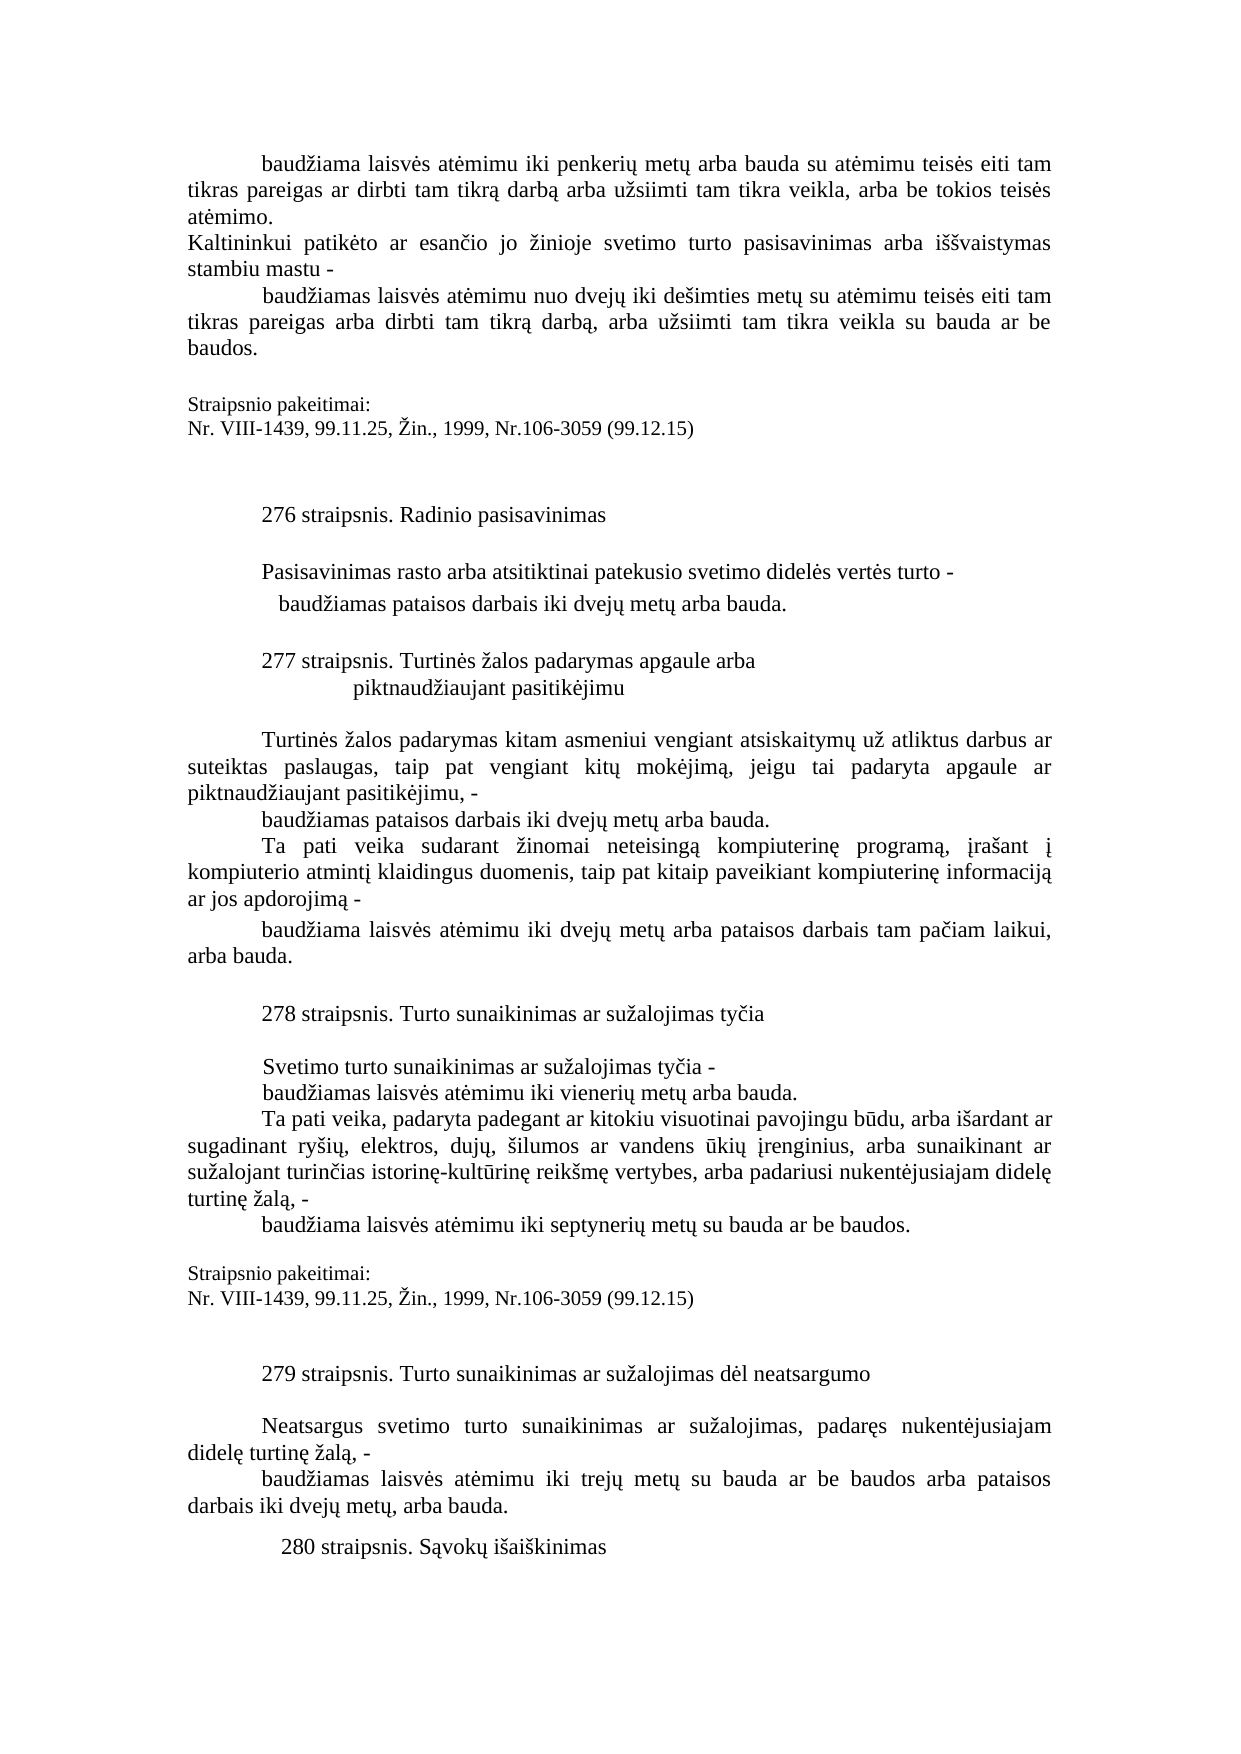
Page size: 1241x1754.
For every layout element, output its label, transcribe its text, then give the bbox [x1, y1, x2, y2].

text baudžiama laisvės atėmimu iki septynerių metų su bauda ar be baudos. [187, 1211, 1053, 1237]
text baudžiamas laisvės atėmimu nuo dvejų iki dešimties metų su atėmimu teisės eiti tam tikras pareigas arba dirbti tam tikrą darbą, arba užsiimti tam tikra veikla su bauda ar be baudos. [187, 282, 1053, 361]
text Straipsnio pakeitimai: [187, 392, 1053, 416]
text baudžiamas laisvės atėmimu iki trejų metų su bauda ar be baudos arba pataisos darbais iki dvejų metų, arba bauda. [187, 1465, 1053, 1518]
text Svetimo turto sunaikinimas ar sužalojimas tyčia - [187, 1053, 1053, 1079]
text Ta pati veika, padaryta padegant ar kitokiu visuotinai pavojingu būdu, arba išardant ar sugadinant ryšių, elektros, dujų, šilumos ar vandens ūkių įrenginius, arba sunaikinant ar sužalojant turinčias istorinę-kultūrinę reikšmę vertybes, arba padariusi nukentėjusiajam didelę turtinę žalą, - [187, 1106, 1053, 1211]
text Straipsnio pakeitimai: [187, 1261, 1053, 1285]
text Turtinės žalos padarymas kitam asmeniui vengiant atsiskaitymų už atliktus darbus ar suteiktas paslaugas, taip pat vengiant kitų mokėjimą, jeigu tai padaryta apgaule ar piktnaudžiaujant pasitikėjimu, - [187, 727, 1053, 806]
text 277 straipsnis. Turtinės žalos padarymas apgaule arba [261, 647, 1053, 674]
text Neatsargus svetimo turto sunaikinimas ar sužalojimas, padaręs nukentėjusiajam didelę turtinę žalą, - [187, 1413, 1053, 1465]
text 279 straipsnis. Turto sunaikinimas ar sužalojimas dėl neatsargumo [207, 1360, 1053, 1386]
text baudžiamas laisvės atėmimu iki vienerių metų arba bauda. [187, 1079, 1053, 1106]
text Nr. VIII-1439, 99.11.25, Žin., 1999, Nr.106-3059 (99.12.15) [187, 416, 1053, 440]
text baudžiama laisvės atėmimu iki penkerių metų arba bauda su atėmimu teisės eiti tam tikras pareigas ar dirbti tam tikrą darbą arba užsiimti tam tikra veikla, arba be tokios teisės atėmimo. [187, 150, 1053, 229]
text Ta pati veika sudarant žinomai neteisingą kompiuterinę programą, įrašant į kompiuterio atmintį klaidingus duomenis, taip pat kitaip paveikiant kompiuterinę informaciją ar jos apdorojimą - [187, 832, 1053, 911]
text 276 straipsnis. Radinio pasisavinimas [205, 501, 1053, 527]
text baudžiamas pataisos darbais iki dvejų metų arba bauda. [187, 806, 1053, 832]
text piktnaudžiaujant pasitikėjimu [261, 674, 1053, 700]
text baudžiamas pataisos darbais iki dvejų metų arba bauda. [204, 590, 1053, 616]
text 278 straipsnis. Turto sunaikinimas ar sužalojimas tyčia [210, 1000, 1053, 1026]
text Kaltininkui patikėto ar esančio jo žinioje svetimo turto pasisavinimas arba iššvaistymas stambiu mastu - [187, 229, 1053, 282]
text Pasisavinimas rasto arba atsitiktinai patekusio svetimo didelės vertės turto - [187, 558, 1053, 585]
text 280 straipsnis. Sąvokų išaiškinimas [207, 1533, 1053, 1559]
text Nr. VIII-1439, 99.11.25, Žin., 1999, Nr.106-3059 (99.12.15) [187, 1285, 1053, 1309]
text baudžiama laisvės atėmimu iki dvejų metų arba pataisos darbais tam pačiam laikui, arba bauda. [187, 916, 1053, 969]
